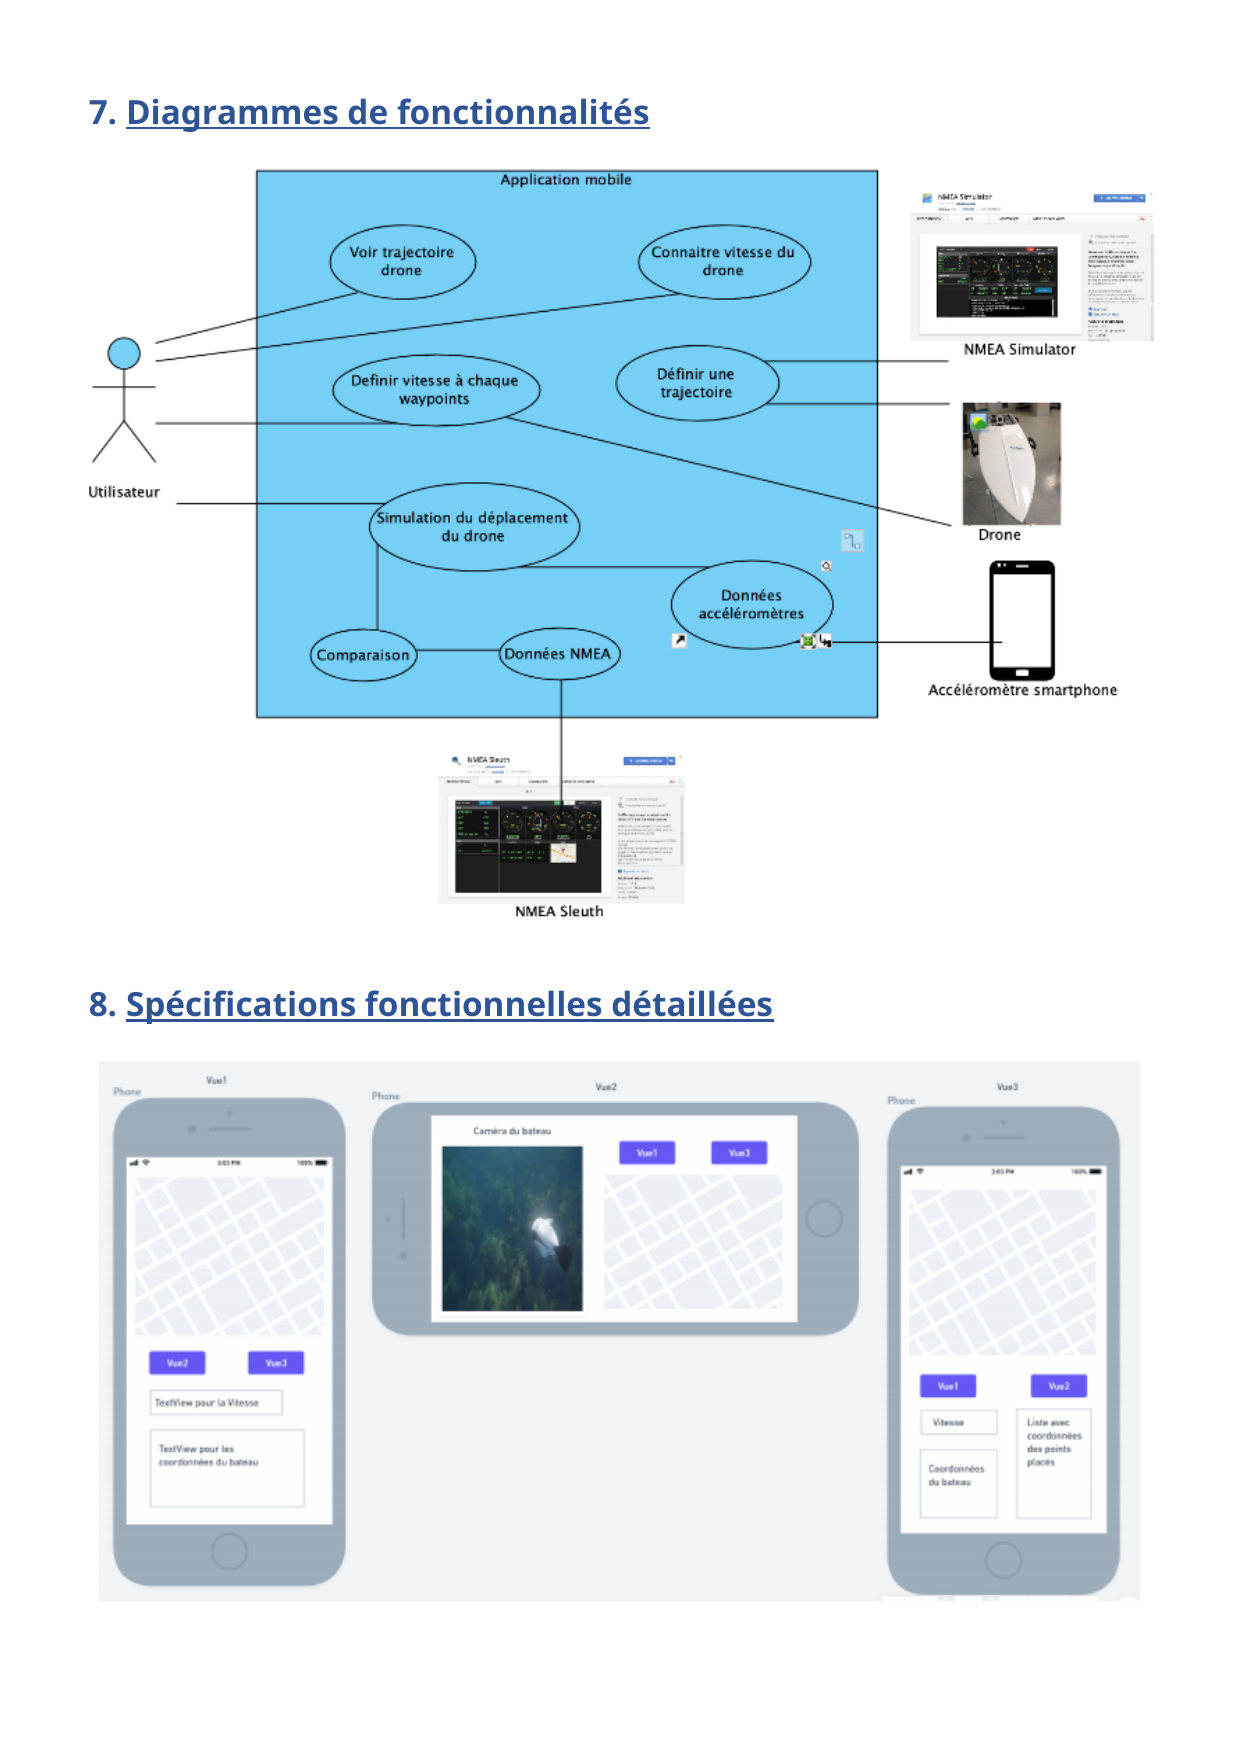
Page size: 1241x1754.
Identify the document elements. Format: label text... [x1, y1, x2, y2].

picture [91, 1057, 1149, 1614]
subtitle 8. Spécifications fonctionnelles détaillées [88, 981, 1152, 1026]
picture [70, 154, 1172, 926]
subtitle 7. Diagrammes de fonctionnalités [88, 88, 1152, 134]
